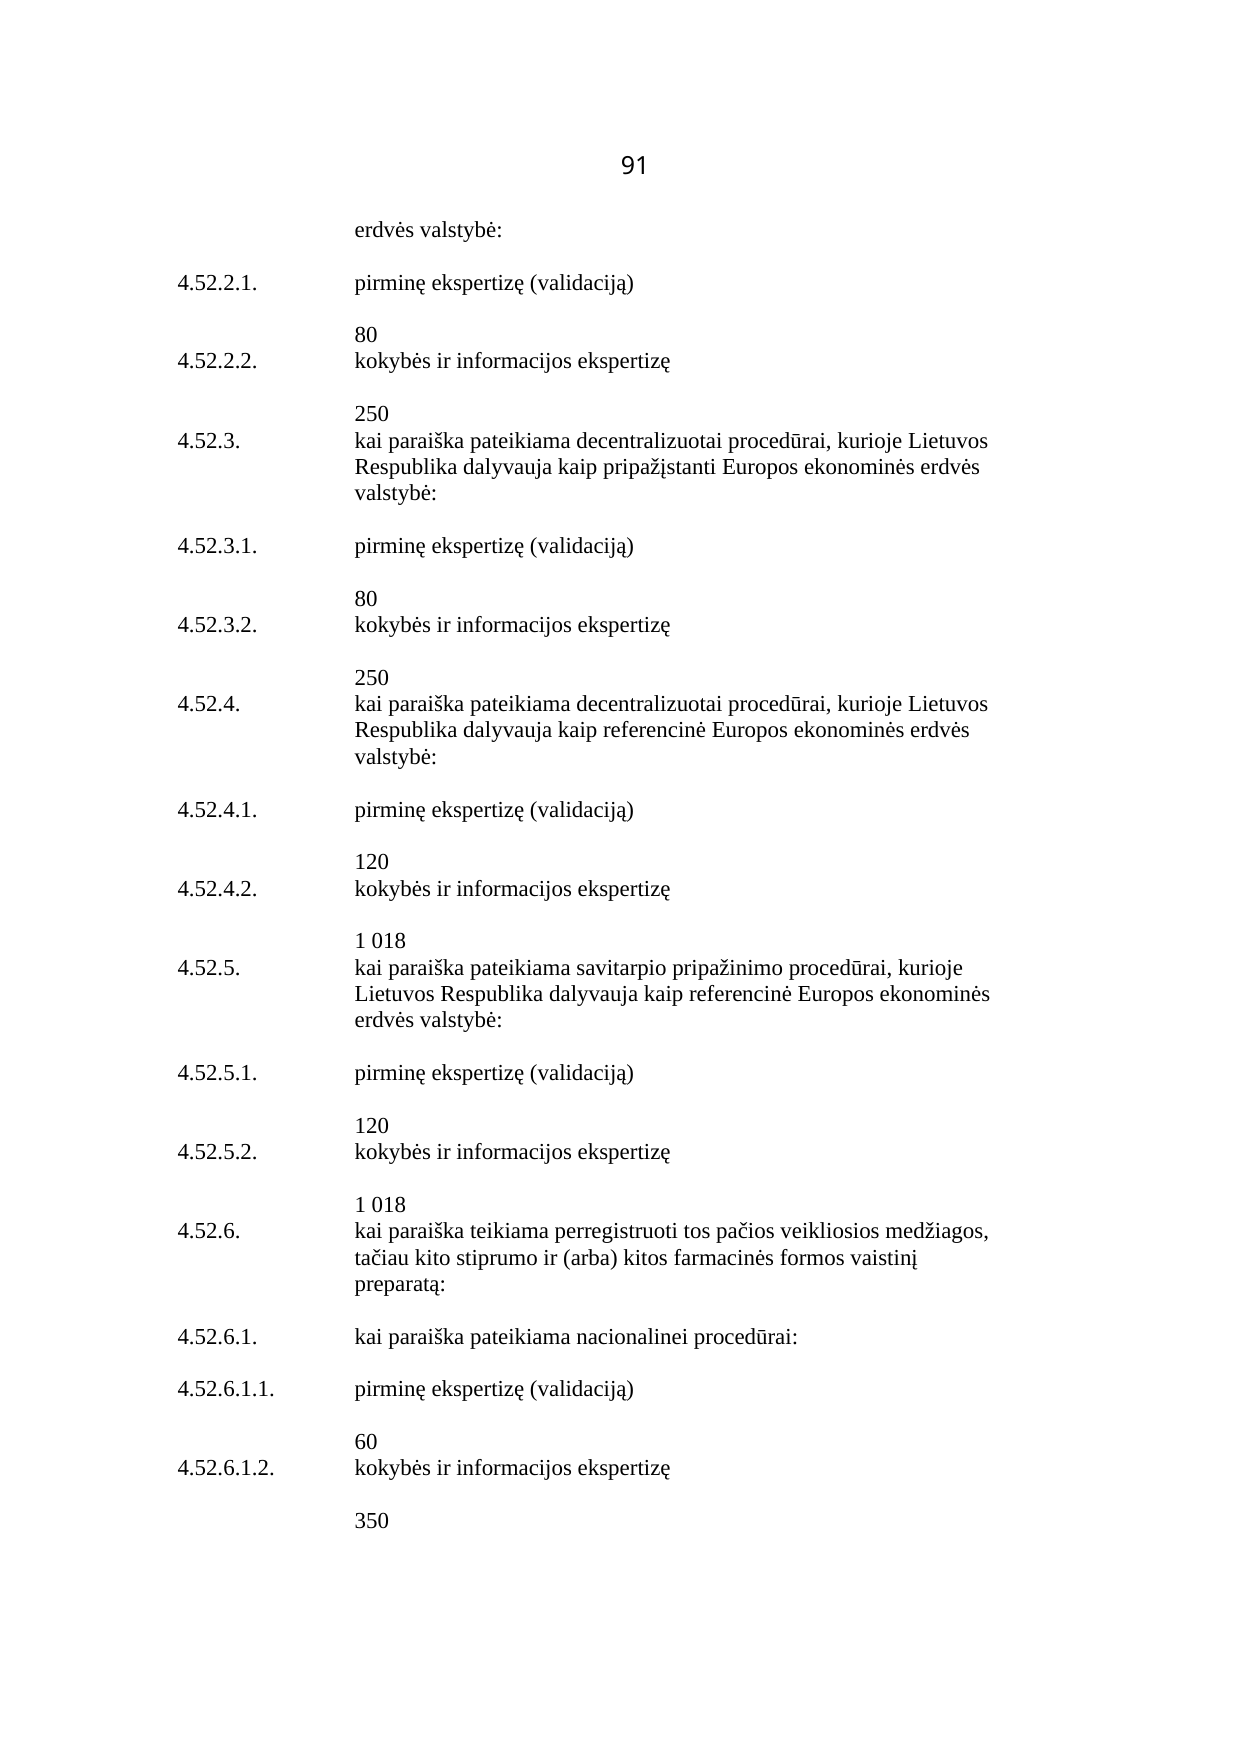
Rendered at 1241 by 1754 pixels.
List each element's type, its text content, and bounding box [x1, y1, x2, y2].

text 4.52.2.2. kokybės ir informacijos ekspertizę 250 [177, 348, 1004, 427]
text 4.52.3.2. kokybės ir informacijos ekspertizę 250 [177, 611, 1004, 690]
text 4.52.5.1. pirminę ekspertizę (validaciją) 120 [177, 1059, 1004, 1138]
text 4.52.4.1. pirminę ekspertizę (validaciją) 120 [177, 796, 1004, 875]
text 4.52.6.1.2. kokybės ir informacijos ekspertizę 350 [177, 1454, 1004, 1533]
text 4.52.5.2. kokybės ir informacijos ekspertizę 1 018 [177, 1138, 1004, 1217]
text 4.52.6.1.1. pirminę ekspertizę (validaciją) 60 [177, 1375, 1004, 1454]
text 4.52.4.2. kokybės ir informacijos ekspertizę 1 018 [177, 875, 1004, 954]
text 4.52.2.1. pirminę ekspertizę (validaciją) 80 [177, 268, 1004, 348]
text 4.52.3.1. pirminę ekspertizę (validaciją) 80 [177, 532, 1004, 611]
text 4.52.6.1. kai paraiška pateikiama nacionalinei procedūrai: [177, 1323, 1004, 1375]
text 4.52.6. kai paraiška teikiama perregistruoti tos pačios veikliosios medžiagos, tačiau kito stiprumo ir (arba) kitos farmacinės formos vaistinį preparatą: [177, 1217, 1004, 1323]
text 4.52.4. kai paraiška pateikiama decentralizuotai procedūrai, kurioje Lietuvos Respublika dalyvauja kaip referencinė Europos ekonominės erdvės valstybė: [177, 690, 1004, 796]
text 4.52.3. kai paraiška pateikiama decentralizuotai procedūrai, kurioje Lietuvos Respublika dalyvauja kaip pripažįstanti Europos ekonominės erdvės valstybė: [177, 427, 1004, 532]
text 4.52.5. kai paraiška pateikiama savitarpio pripažinimo procedūrai, kurioje Lietuvos Respublika dalyvauja kaip referencinė Europos ekonominės erdvės valstybė: [177, 954, 1004, 1059]
text erdvės valstybė: [177, 216, 1004, 268]
